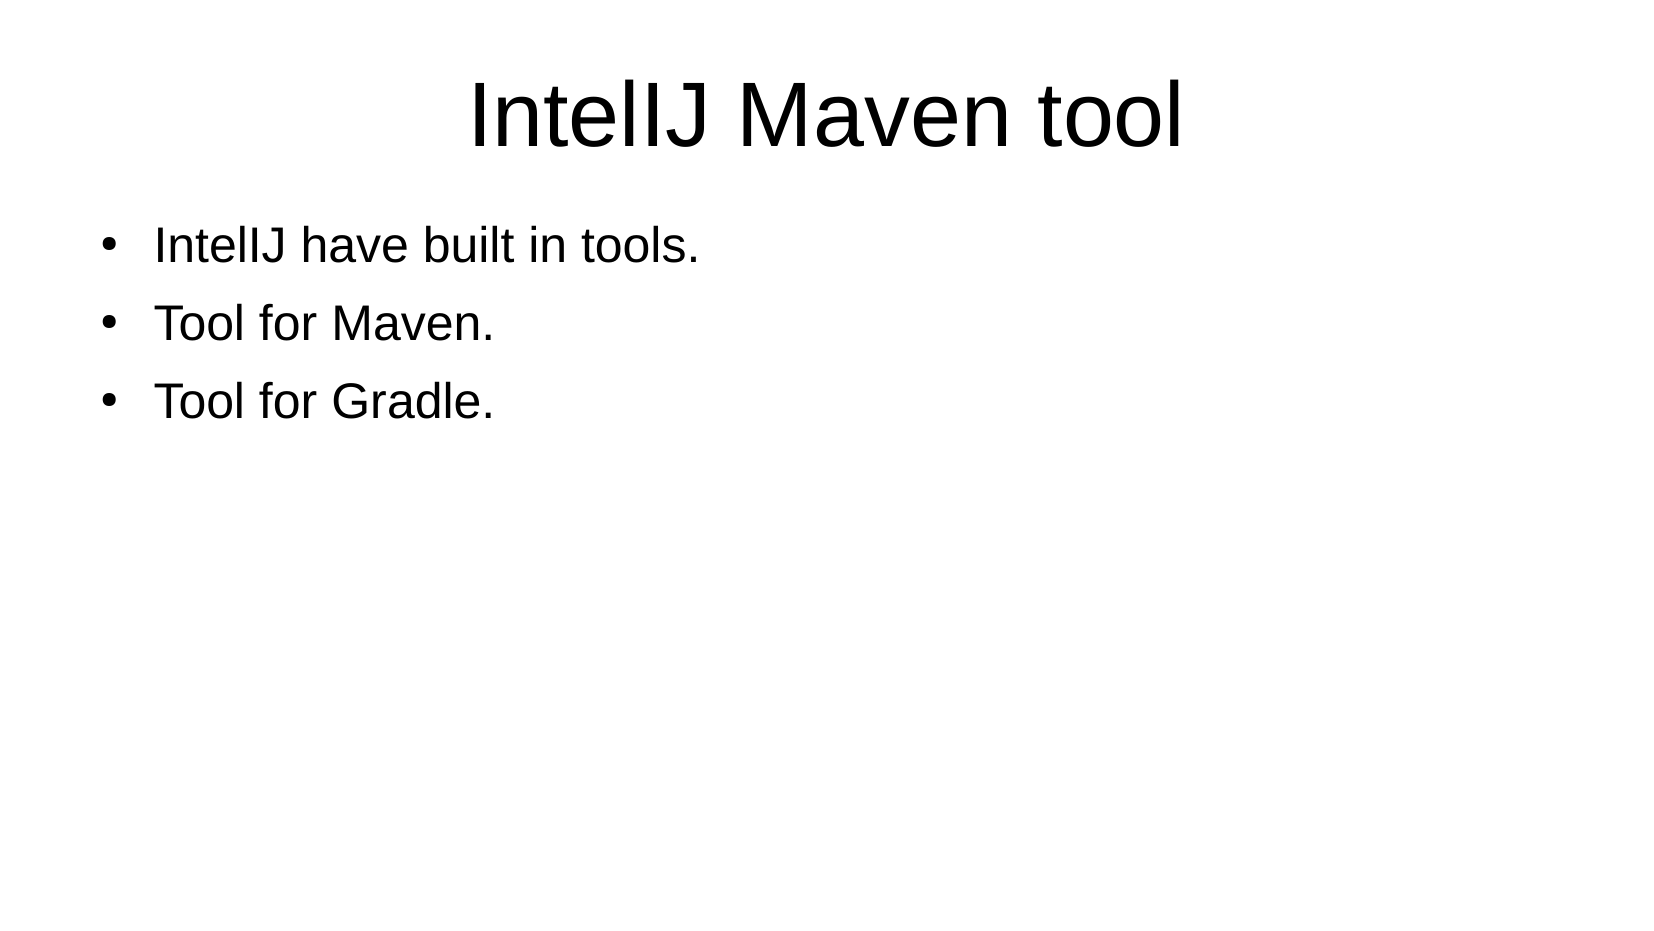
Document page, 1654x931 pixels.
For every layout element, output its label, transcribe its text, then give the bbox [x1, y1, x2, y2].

title IntelIJ Maven tool [82, 37, 1571, 193]
list IntelIJ have built in tools. Tool for Maven. Tool for Gradle. [82, 217, 1571, 758]
